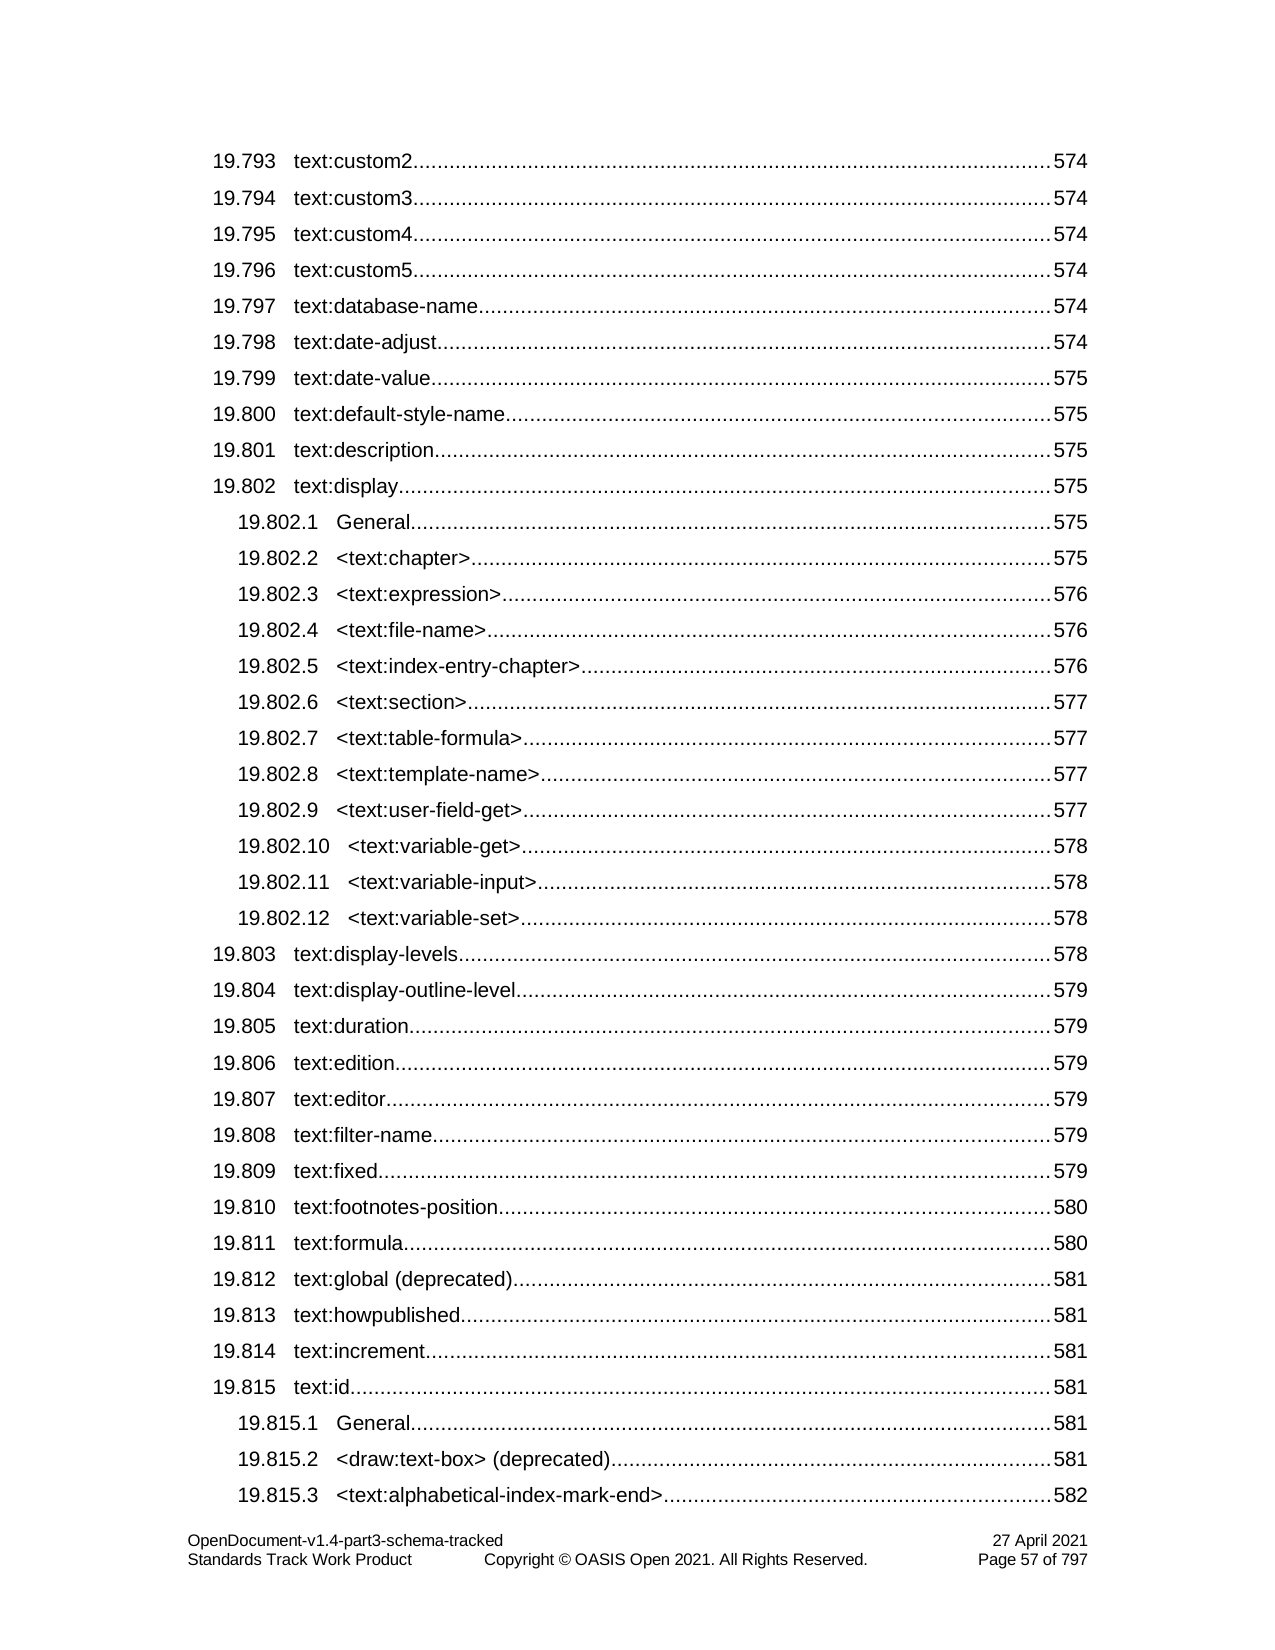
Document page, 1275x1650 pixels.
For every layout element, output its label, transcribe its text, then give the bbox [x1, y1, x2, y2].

text 19.802.7 <text:table-formula> 577 [237, 727, 1088, 750]
text 19.801 text:description 575 [212, 438, 1088, 462]
text 19.802.1 General 575 [237, 510, 1088, 534]
text 19.802.8 <text:template-name> 577 [237, 763, 1088, 786]
text 19.815.2 <draw:text-box> (deprecated) 581 [237, 1447, 1088, 1471]
text 19.802.12 <text:variable-set> 578 [237, 907, 1088, 930]
text 19.813 text:howpublished 581 [212, 1303, 1088, 1327]
text 19.802.11 <text:variable-input> 578 [237, 871, 1088, 894]
text 19.815 text:id 581 [212, 1375, 1088, 1399]
text 19.802.5 <text:index-entry-chapter> 576 [237, 654, 1088, 678]
text 19.799 text:date-value 575 [212, 366, 1088, 390]
text 19.806 text:edition 579 [212, 1051, 1088, 1074]
text 19.802.2 <text:chapter> 575 [237, 546, 1088, 570]
text 19.808 text:filter-name 579 [212, 1123, 1088, 1147]
text 19.802.4 <text:file-name> 576 [237, 618, 1088, 642]
text 19.812 text:global (deprecated) 581 [212, 1267, 1088, 1291]
text 19.802.3 <text:expression> 576 [237, 582, 1088, 606]
text 19.802.10 <text:variable-get> 578 [237, 835, 1088, 858]
text 19.804 text:display-outline-level 579 [212, 979, 1088, 1002]
text 19.798 text:date-adjust 574 [212, 330, 1088, 354]
text 19.802.9 <text:user-field-get> 577 [237, 799, 1088, 822]
text 19.793 text:custom2 574 [212, 150, 1088, 173]
text 19.811 text:formula 580 [212, 1231, 1088, 1255]
text 19.802.6 <text:section> 577 [237, 691, 1088, 714]
text 19.796 text:custom5 574 [212, 258, 1088, 282]
text 19.810 text:footnotes-position 580 [212, 1195, 1088, 1219]
text 19.807 text:editor 579 [212, 1087, 1088, 1111]
text 19.805 text:duration 579 [212, 1015, 1088, 1038]
text 19.802 text:display 575 [212, 474, 1088, 498]
text 19.795 text:custom4 574 [212, 222, 1088, 246]
text 19.809 text:fixed 579 [212, 1159, 1088, 1183]
text 19.815.1 General 581 [237, 1411, 1088, 1435]
text 19.814 text:increment 581 [212, 1339, 1088, 1363]
text 19.803 text:display-levels 578 [212, 943, 1088, 966]
text 19.797 text:database-name 574 [212, 294, 1088, 318]
text 19.800 text:default-style-name 575 [212, 402, 1088, 426]
text 19.794 text:custom3 574 [212, 186, 1088, 209]
text 19.815.3 <text:alphabetical-index-mark-end> 582 [237, 1483, 1088, 1507]
